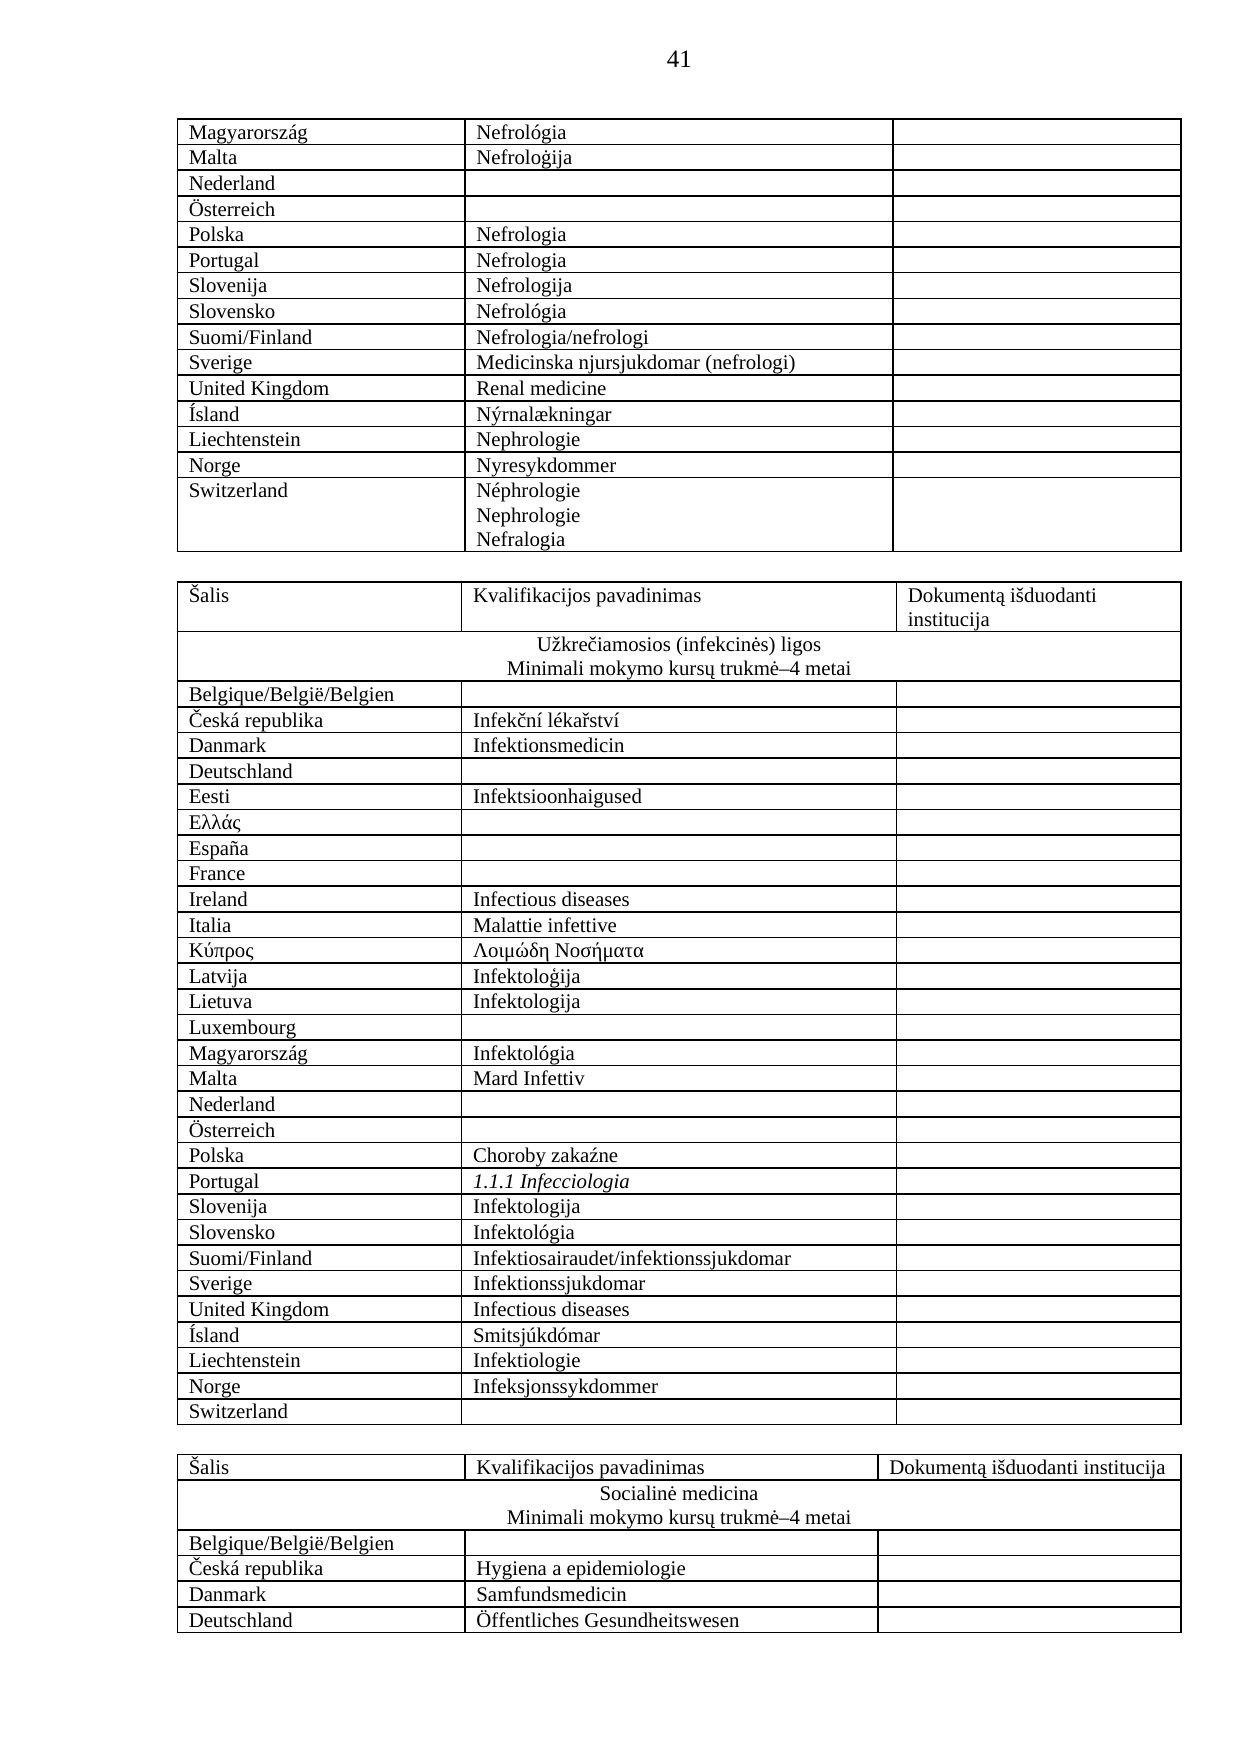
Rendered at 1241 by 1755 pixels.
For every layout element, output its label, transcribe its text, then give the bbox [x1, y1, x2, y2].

table_header Dokumentą išduodanti institucija [897, 583, 1180, 631]
table_cell [897, 1015, 1180, 1039]
table_cell Česká republika [178, 1556, 464, 1580]
table_cell Portugal [178, 1169, 461, 1193]
table_cell Sverige [178, 1271, 461, 1295]
table_cell [466, 171, 892, 195]
table_header Kvalifikacijos pavadinimas [466, 1455, 877, 1479]
table_cell Κύπρος [178, 938, 461, 962]
table_cell Nefrologia/nefrologi [466, 325, 892, 349]
table_cell Danmark [178, 1582, 464, 1606]
table_cell Malta [178, 145, 464, 169]
table_cell Infektionsmedicin [462, 733, 896, 757]
table_cell [894, 197, 1180, 221]
table_cell [894, 376, 1180, 400]
table_cell [894, 402, 1180, 426]
table_cell Luxembourg [178, 1015, 461, 1039]
table_cell [897, 1195, 1180, 1218]
table_cell [897, 1092, 1180, 1116]
table_cell [879, 1608, 1180, 1632]
table_cell Infektiosairaudet/infektionssjukdomar [462, 1246, 896, 1270]
table_cell Infektionssjukdomar [462, 1271, 896, 1295]
table_header Šalis [178, 583, 461, 631]
table_cell [879, 1582, 1180, 1606]
table_cell Österreich [178, 1118, 461, 1142]
table_cell [894, 222, 1180, 246]
table_cell Polska [178, 1143, 461, 1167]
table_cell Liechtenstein [178, 427, 464, 451]
table_cell [897, 733, 1180, 757]
table_cell Ísland [178, 402, 464, 426]
table_cell [897, 708, 1180, 732]
table_cell [897, 1066, 1180, 1090]
table_cell España [178, 836, 461, 860]
table_cell [894, 299, 1180, 323]
table_cell Switzerland [178, 1400, 461, 1423]
table_cell Nefrológia [466, 120, 892, 144]
table_cell Mard Infettiv [462, 1066, 896, 1090]
table_cell Infektiologie [462, 1348, 896, 1372]
table_cell [894, 145, 1180, 169]
table_cell Suomi/Finland [178, 325, 464, 349]
table_cell Infektológia [462, 1220, 896, 1244]
table_cell Nefroloġija [466, 145, 892, 169]
table_cell United Kingdom [178, 1297, 461, 1321]
table_cell Ελλάς [178, 810, 461, 834]
table_cell Infektsioonhaigused [462, 785, 896, 808]
table_cell Nederland [178, 171, 464, 195]
table_cell Norge [178, 1374, 461, 1398]
table_cell Renal medicine [466, 376, 892, 400]
table_cell [894, 273, 1180, 297]
table_cell Sverige [178, 350, 464, 374]
table_cell Socialinė medicina Minimali mokymo kursų trukmė–4 metai [178, 1481, 1180, 1529]
table_cell Slovensko [178, 1220, 461, 1244]
table_cell Néphrologie Nephrologie Nefralogia [466, 478, 892, 551]
table_cell [897, 1246, 1180, 1270]
table_cell Deutschland [178, 1608, 464, 1632]
table_cell [897, 1118, 1180, 1142]
table_cell [462, 861, 896, 885]
table_cell Öffentliches Gesundheitswesen [466, 1608, 877, 1632]
table_cell Slovensko [178, 299, 464, 323]
table_cell [462, 836, 896, 860]
table_cell [894, 453, 1180, 477]
table_cell Nefrológia [466, 299, 892, 323]
table_cell Ireland [178, 887, 461, 911]
table_cell Infektologija [462, 1195, 896, 1218]
table_cell Choroby zakaźne [462, 1143, 896, 1167]
table_cell Magyarország [178, 120, 464, 144]
table_cell Belgique/België/Belgien [178, 682, 461, 706]
table_cell Eesti [178, 785, 461, 808]
table_cell Norge [178, 453, 464, 477]
table_cell Infektoloģija [462, 964, 896, 988]
table_cell [462, 1092, 896, 1116]
table_header Kvalifikacijos pavadinimas [462, 583, 896, 631]
table_cell [897, 1271, 1180, 1295]
table_cell [897, 1297, 1180, 1321]
table_cell [879, 1556, 1180, 1580]
table_cell [894, 171, 1180, 195]
table_cell Latvija [178, 964, 461, 988]
table_cell Lietuva [178, 990, 461, 1013]
table_cell Infectious diseases [462, 1297, 896, 1321]
table_cell [897, 1220, 1180, 1244]
table_cell [897, 1169, 1180, 1193]
table_cell [897, 810, 1180, 834]
table_cell [466, 197, 892, 221]
table_cell [897, 1374, 1180, 1398]
table_cell [879, 1531, 1180, 1555]
table_cell [897, 887, 1180, 911]
table_cell [462, 1015, 896, 1039]
table_cell Ísland [178, 1323, 461, 1347]
table_cell Nefrologija [466, 273, 892, 297]
table_cell France [178, 861, 461, 885]
table_cell [897, 1323, 1180, 1347]
table_cell Liechtenstein [178, 1348, 461, 1372]
table_cell Belgique/België/Belgien [178, 1531, 464, 1555]
table_cell Danmark [178, 733, 461, 757]
table_cell [894, 427, 1180, 451]
table_cell [897, 759, 1180, 783]
table_cell Malattie infettive [462, 913, 896, 937]
table_cell [462, 759, 896, 783]
table_cell [897, 1400, 1180, 1423]
table_cell [462, 1400, 896, 1423]
table_cell Suomi/Finland [178, 1246, 461, 1270]
table_cell [897, 1041, 1180, 1065]
table_cell Nederland [178, 1092, 461, 1116]
table_cell Nyresykdommer [466, 453, 892, 477]
table_cell Magyarország [178, 1041, 461, 1065]
table_cell Infektologija [462, 990, 896, 1013]
table_cell [894, 350, 1180, 374]
table_cell Hygiena a epidemiologie [466, 1556, 877, 1580]
table_cell [897, 913, 1180, 937]
table_cell Deutschland [178, 759, 461, 783]
table_cell Nefrologia [466, 248, 892, 272]
table_cell Slovenija [178, 273, 464, 297]
table_cell Switzerland [178, 478, 464, 551]
table_cell [894, 478, 1180, 551]
table_cell [897, 990, 1180, 1013]
table_cell [897, 836, 1180, 860]
table_cell Λοιμώδη Νοσήματα [462, 938, 896, 962]
table_cell Portugal [178, 248, 464, 272]
table_header Šalis [178, 1455, 464, 1479]
table_cell Slovenija [178, 1195, 461, 1218]
table_cell [462, 682, 896, 706]
table_cell [894, 325, 1180, 349]
table_cell [897, 682, 1180, 706]
table_cell [897, 1143, 1180, 1167]
table_cell [894, 248, 1180, 272]
table_cell Österreich [178, 197, 464, 221]
table_cell Smitsjúkdómar [462, 1323, 896, 1347]
table_cell [897, 1348, 1180, 1372]
table_cell [466, 1531, 877, 1555]
table_cell Nefrologia [466, 222, 892, 246]
table_cell [897, 861, 1180, 885]
table_cell [897, 938, 1180, 962]
table_header Dokumentą išduodanti institucija [879, 1455, 1180, 1479]
table_cell Nephrologie [466, 427, 892, 451]
table_cell Polska [178, 222, 464, 246]
table_cell Infectious diseases [462, 887, 896, 911]
table_cell [462, 810, 896, 834]
table_cell Malta [178, 1066, 461, 1090]
table_cell Infektológia [462, 1041, 896, 1065]
table_cell [897, 785, 1180, 808]
table_cell 1.1.1 Infecciologia [462, 1169, 896, 1193]
table_cell Česká republika [178, 708, 461, 732]
table_cell Infekční lékařství [462, 708, 896, 732]
table_cell United Kingdom [178, 376, 464, 400]
table_cell [897, 964, 1180, 988]
table_cell Italia [178, 913, 461, 937]
table_cell Nýrnalækningar [466, 402, 892, 426]
table_cell Samfundsmedicin [466, 1582, 877, 1606]
table_cell [894, 120, 1180, 144]
table_cell Užkrečiamosios (infekcinės) ligos Minimali mokymo kursų trukmė–4 metai [178, 632, 1180, 680]
table_cell [462, 1118, 896, 1142]
table_cell Infeksjonssykdommer [462, 1374, 896, 1398]
table_cell Medicinska njursjukdomar (nefrologi) [466, 350, 892, 374]
